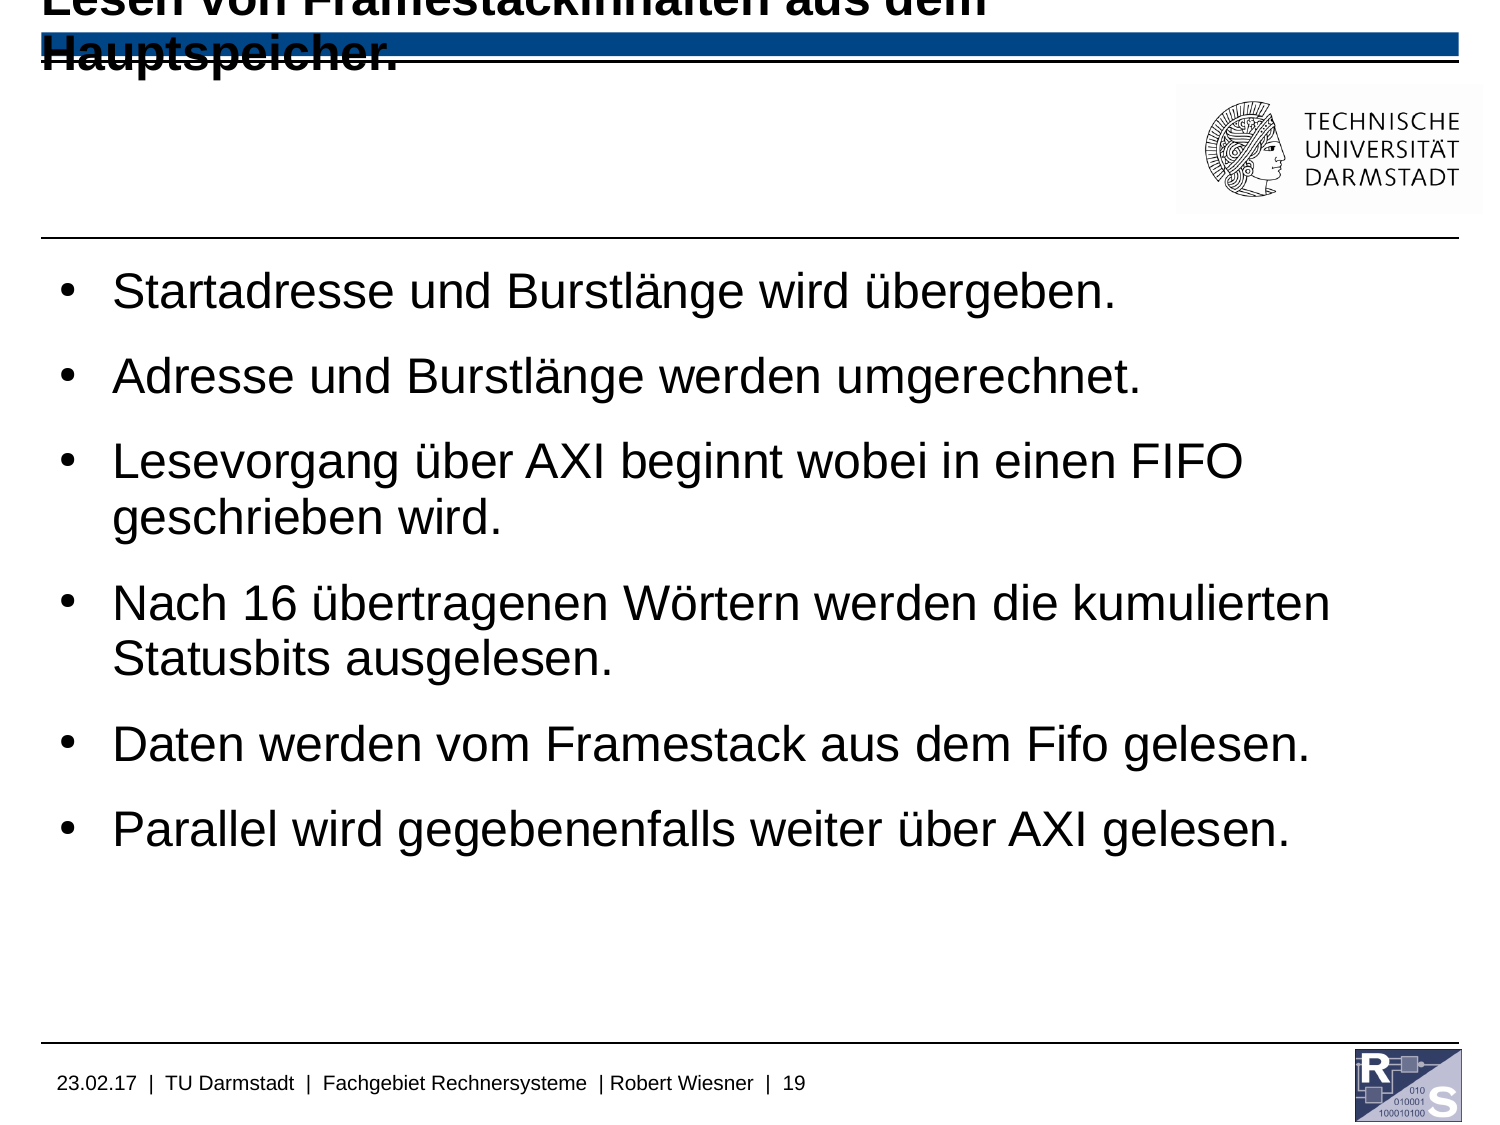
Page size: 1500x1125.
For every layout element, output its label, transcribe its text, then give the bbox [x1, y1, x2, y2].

picture [1355, 1049, 1462, 1122]
title Lesen von Framestackinhalten aus dem Hauptspeicher. [41, 0, 1131, 128]
list Startadresse und Burstlänge wird übergeben. Adresse und Burstlänge werden umgerechnet. Lesevorgang über AXI beginnt wobei in einen FIFO geschrieben wird. Nach 16 übertragenen Wörtern werden die kumulierten Statusbits ausgelesen. Daten werden vom Framestack aus dem Fifo gelesen. Parallel wird gegebenenfalls weiter über AXI gelesen. [41, 263, 1455, 1032]
